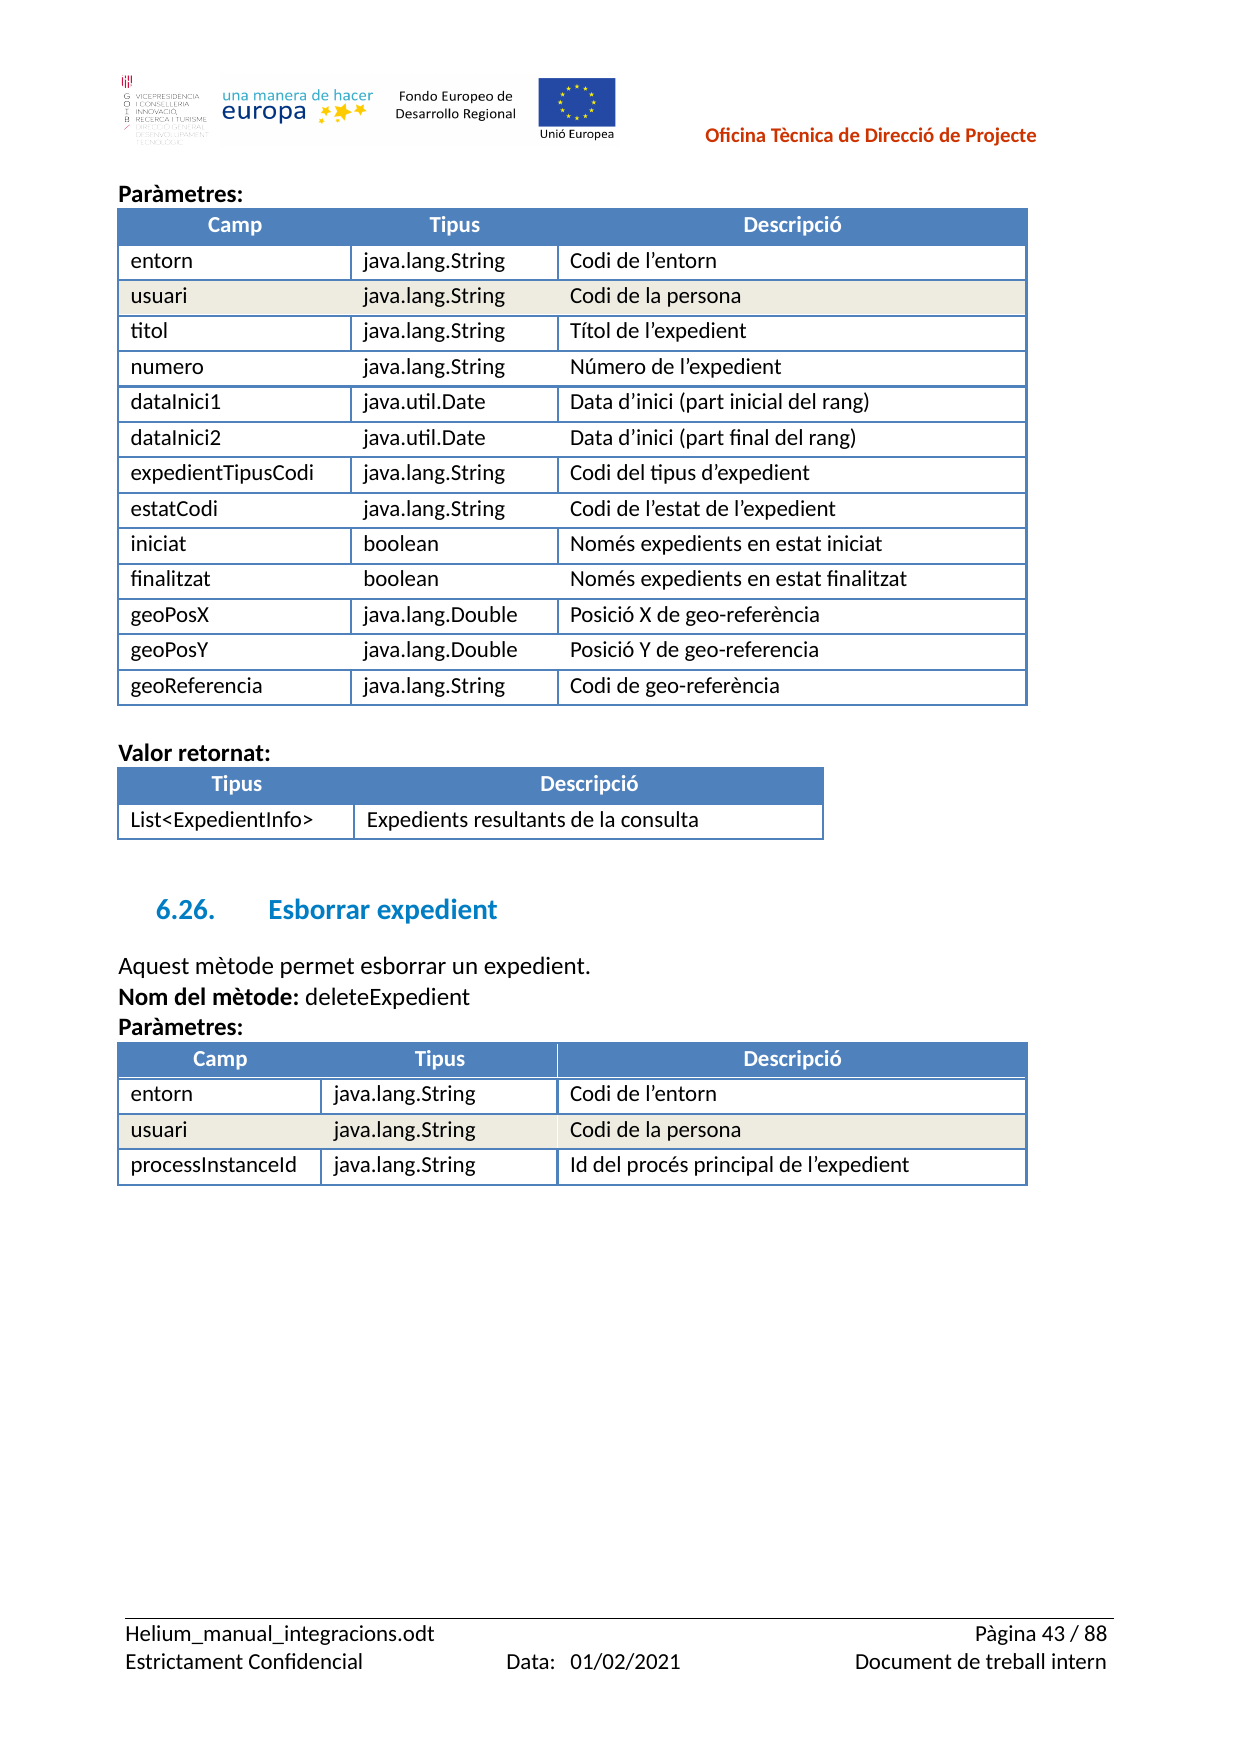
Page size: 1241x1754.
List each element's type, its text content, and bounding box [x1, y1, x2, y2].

table_cell Data d’inici (part final del rang) [558, 423, 1025, 456]
table_cell usuari [119, 281, 351, 314]
table_cell java.lang.String [352, 246, 557, 279]
table_cell Id del procés principal de l’expedient [559, 1150, 1025, 1184]
table_cell java.util.Date [352, 388, 557, 421]
table_header Descripció [558, 210, 1025, 244]
table_header Tipus [321, 1044, 557, 1077]
table_cell Només expedients en estat iniciat [559, 529, 1025, 562]
table_cell titol [119, 317, 350, 350]
table_header Camp [119, 1044, 321, 1077]
text Aquest mètode permet esborrar un expedient. [118, 951, 1122, 981]
table_cell java.lang.String [352, 458, 557, 492]
picture [118, 73, 213, 147]
table_cell java.lang.String [352, 671, 557, 704]
table_cell expedientTipusCodi [119, 458, 350, 492]
table_cell Títol de l’expedient [559, 317, 1025, 350]
table_cell Codi de la persona [558, 281, 1025, 314]
table_cell estatCodi [119, 494, 351, 527]
table_cell java.lang.String [321, 1115, 557, 1148]
table_cell java.lang.String [322, 1080, 556, 1113]
table_cell Posició X de geo-referència [559, 600, 1025, 633]
table_cell java.util.Date [351, 423, 558, 456]
table_cell entorn [119, 1080, 320, 1113]
table_cell java.lang.String [351, 281, 558, 314]
text Valor retornat: [118, 737, 1122, 767]
table_cell Número de l’expedient [558, 352, 1025, 385]
table_cell usuari [119, 1115, 321, 1148]
table_cell geoReferencia [119, 671, 350, 704]
table_header Tipus [351, 210, 558, 244]
table_cell dataInici2 [119, 423, 351, 456]
table_cell java.lang.String [351, 352, 558, 385]
table_cell iniciat [119, 529, 350, 562]
table_cell processInstanceId [119, 1150, 320, 1184]
table_cell numero [119, 352, 351, 385]
table_cell Data d’inici (part inicial del rang) [559, 388, 1025, 421]
table_cell java.lang.Double [352, 600, 557, 633]
table_cell Codi de la persona [558, 1115, 1025, 1148]
table_header Descripció [354, 769, 822, 803]
table_header Tipus [119, 769, 354, 803]
table_cell entorn [119, 246, 350, 279]
table_cell finalitzat [119, 565, 351, 598]
table_cell Codi del tipus d’expedient [559, 458, 1025, 492]
table_cell boolean [351, 565, 558, 598]
subtitle Esborrar expedient [156, 891, 1122, 927]
table_header Descripció [558, 1044, 1025, 1077]
table_cell Codi de l’entorn [559, 246, 1025, 279]
table_cell Posició Y de geo-referencia [558, 635, 1025, 669]
table_cell Només expedients en estat finalitzat [558, 565, 1025, 598]
text Nom del mètode: deleteExpedient Paràmetres: [118, 981, 1122, 1042]
table_header Camp [119, 210, 351, 244]
table_cell geoPosY [119, 635, 351, 669]
table_cell java.lang.String [352, 317, 557, 350]
table_cell Codi de l’entorn [559, 1080, 1025, 1113]
table_cell dataInici1 [119, 388, 350, 421]
table_cell boolean [352, 529, 557, 562]
table_cell Expedients resultants de la consulta [355, 805, 822, 838]
table_cell List<ExpedientInfo> [119, 805, 353, 838]
table_cell java.lang.String [322, 1150, 556, 1184]
table_cell Codi de l’estat de l’expedient [558, 494, 1025, 527]
table_cell geoPosX [119, 600, 350, 633]
table_cell java.lang.String [351, 494, 558, 527]
picture [219, 73, 621, 147]
text Paràmetres: [118, 178, 1122, 208]
table_cell Codi de geo-referència [559, 671, 1025, 704]
table_cell java.lang.Double [351, 635, 558, 669]
